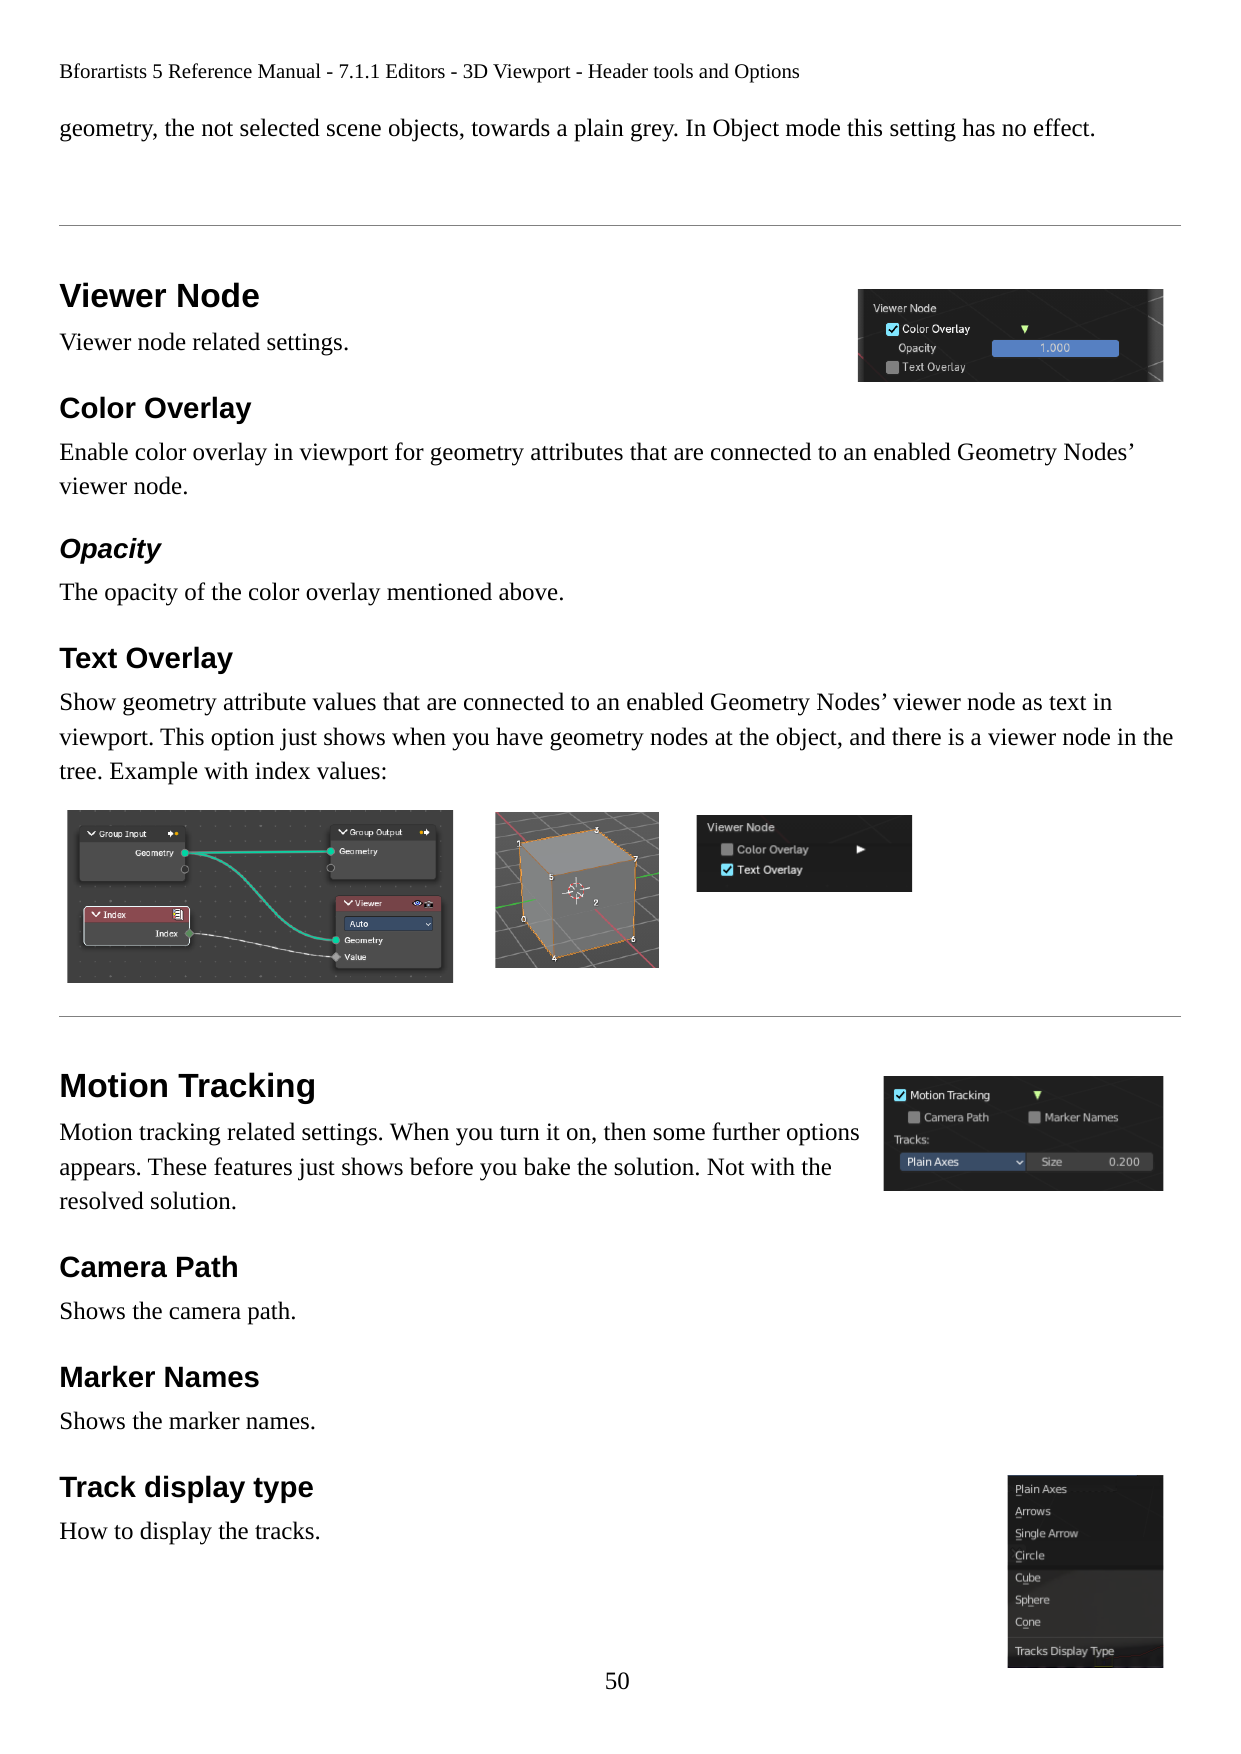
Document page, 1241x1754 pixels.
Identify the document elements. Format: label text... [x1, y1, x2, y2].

text Viewer node related settings. [59, 327, 857, 356]
text How to display the tracks. [59, 1516, 1007, 1545]
subtitle Text Overlay [59, 641, 1181, 674]
picture [696, 815, 913, 892]
text The opacity of the color overlay mentioned above. [59, 577, 1181, 606]
picture [857, 289, 1164, 382]
text Motion tracking related settings. When you turn it on, then some further options appears. These features just shows before you bake the solution. Not with the resolved solution. [59, 1117, 1181, 1215]
text Show geometry attribute values that are connected to an enabled Geometry Nodes’ viewer node as text in viewport. This option just shows when you have geometry nodes at the object, and there is a viewer node in the tree. Example with index values: [59, 687, 1181, 785]
subtitle Camera Path [59, 1250, 1181, 1284]
text Shows the camera path. [59, 1296, 1181, 1325]
picture [495, 812, 659, 968]
subtitle Marker Names [59, 1360, 1181, 1394]
text geometry, the not selected scene objects, towards a plain grey. In Object mode this setting has no effect. [59, 113, 1181, 141]
text Shows the marker names. [59, 1406, 1181, 1435]
picture [883, 1076, 1164, 1191]
picture [67, 810, 454, 983]
subtitle Color Overlay [59, 391, 1181, 424]
subtitle Opacity [59, 533, 1181, 565]
subtitle Viewer Node [59, 276, 1181, 314]
text Enable color overlay in viewport for geometry attributes that are connected to an enabled Geometry Nodes’ viewer node. [59, 437, 1181, 500]
picture [1007, 1475, 1164, 1668]
subtitle Track display type [59, 1470, 1181, 1504]
subtitle Motion Tracking [59, 1066, 1181, 1105]
